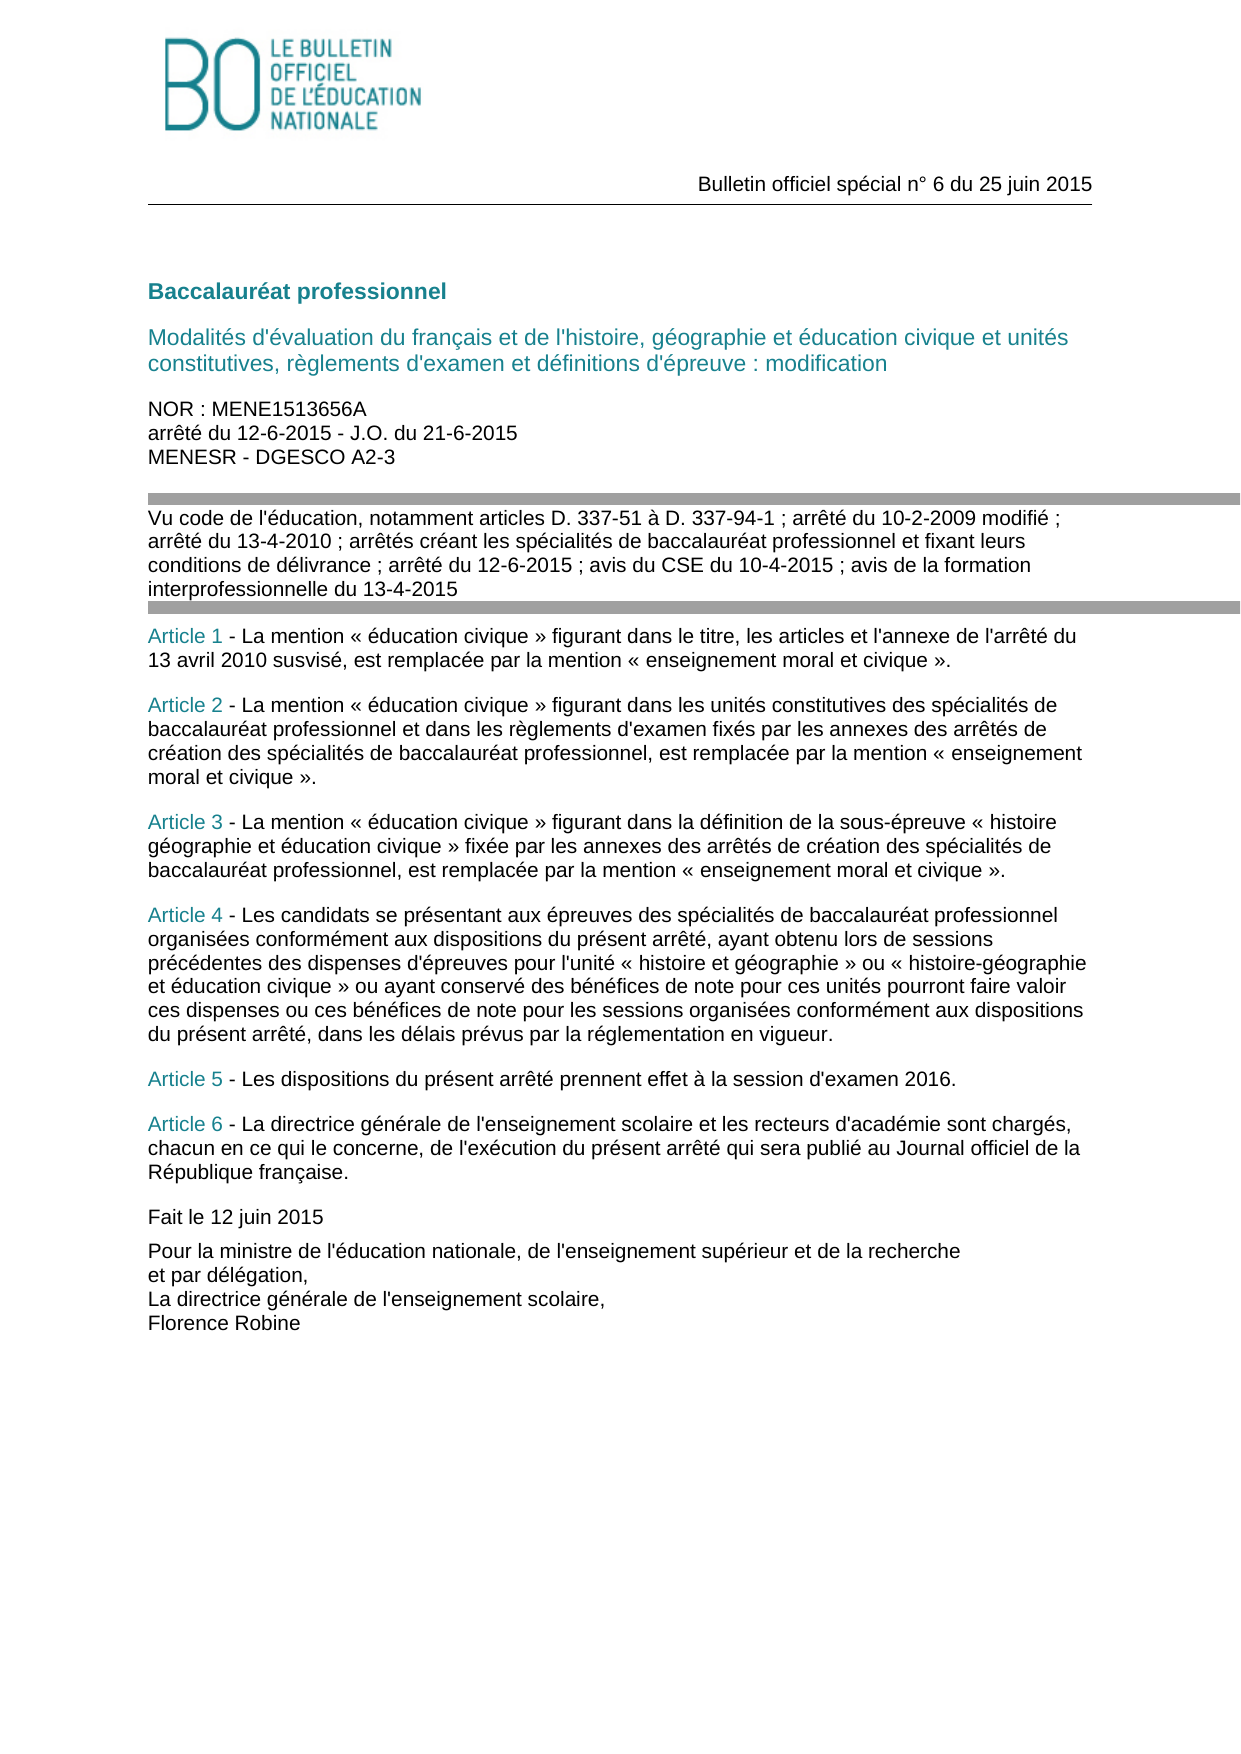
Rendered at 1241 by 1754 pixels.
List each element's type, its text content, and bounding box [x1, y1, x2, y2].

text NOR : MENE1513656A arrêté du 12-6-2015 - J.O. du 21-6-2015 MENESR - DGESCO A2-3 [148, 397, 1092, 469]
text Article 2 - La mention « éducation civique » figurant dans les unités constitutives des spécialités de baccalauréat professionnel et dans les règlements d'examen fixés par les annexes des arrêtés de création des spécialités de baccalauréat professionnel, est remplacée par la mention « enseignement moral et civique ». [148, 693, 1092, 789]
subtitle Baccalauréat professionnel [148, 278, 1092, 305]
text Article 5 - Les dispositions du présent arrêté prennent effet à la session d'examen 2016. [148, 1067, 1092, 1091]
text Fait le 12 juin 2015 [148, 1204, 1092, 1228]
picture [165, 17, 435, 143]
text Article 1 - La mention « éducation civique » figurant dans le titre, les articles et l'annexe de l'arrêté du 13 avril 2010 susvisé, est remplacée par la mention « enseignement moral et civique ». [148, 624, 1092, 672]
text Article 6 - La directrice générale de l'enseignement scolaire et les recteurs d'académie sont chargés, chacun en ce qui le concerne, de l'exécution du présent arrêté qui sera publié au Journal officiel de la République française. [148, 1112, 1092, 1184]
text Article 4 - Les candidats se présentant aux épreuves des spécialités de baccalauréat professionnel organisées conformément aux dispositions du présent arrêté, ayant obtenu lors de sessions précédentes des dispenses d'épreuves pour l'unité « histoire et géographie » ou « histoire-géographie et éducation civique » ou ayant conservé des bénéfices de note pour ces unités pourront faire valoir ces dispenses ou ces bénéfices de note pour les sessions organisées conformément aux dispositions du présent arrêté, dans les délais prévus par la réglementation en vigueur. [148, 902, 1092, 1046]
text Vu code de l'éducation, notamment articles D. 337-51 à D. 337-94-1 ; arrêté du 10-2-2009 modifié ; arrêté du 13-4-2010 ; arrêtés créant les spécialités de baccalauréat professionnel et fixant leurs conditions de délivrance ; arrêté du 12-6-2015 ; avis du CSE du 10-4-2015 ; avis de la formation interprofessionnelle du 13-4-2015 [148, 505, 1092, 601]
text Article 3 - La mention « éducation civique » figurant dans la définition de la sous-épreuve « histoire géographie et éducation civique » fixée par les annexes des arrêtés de création des spécialités de baccalauréat professionnel, est remplacée par la mention « enseignement moral et civique ». [148, 810, 1092, 882]
text Pour la ministre de l'éducation nationale, de l'enseignement supérieur et de la recherche et par délégation, La directrice générale de l'enseignement scolaire, Florence Robine [148, 1239, 1092, 1335]
subtitle Modalités d'évaluation du français et de l'histoire, géographie et éducation civique et unités constitutives, règlements d'examen et définitions d'épreuve : modification [148, 323, 1092, 376]
